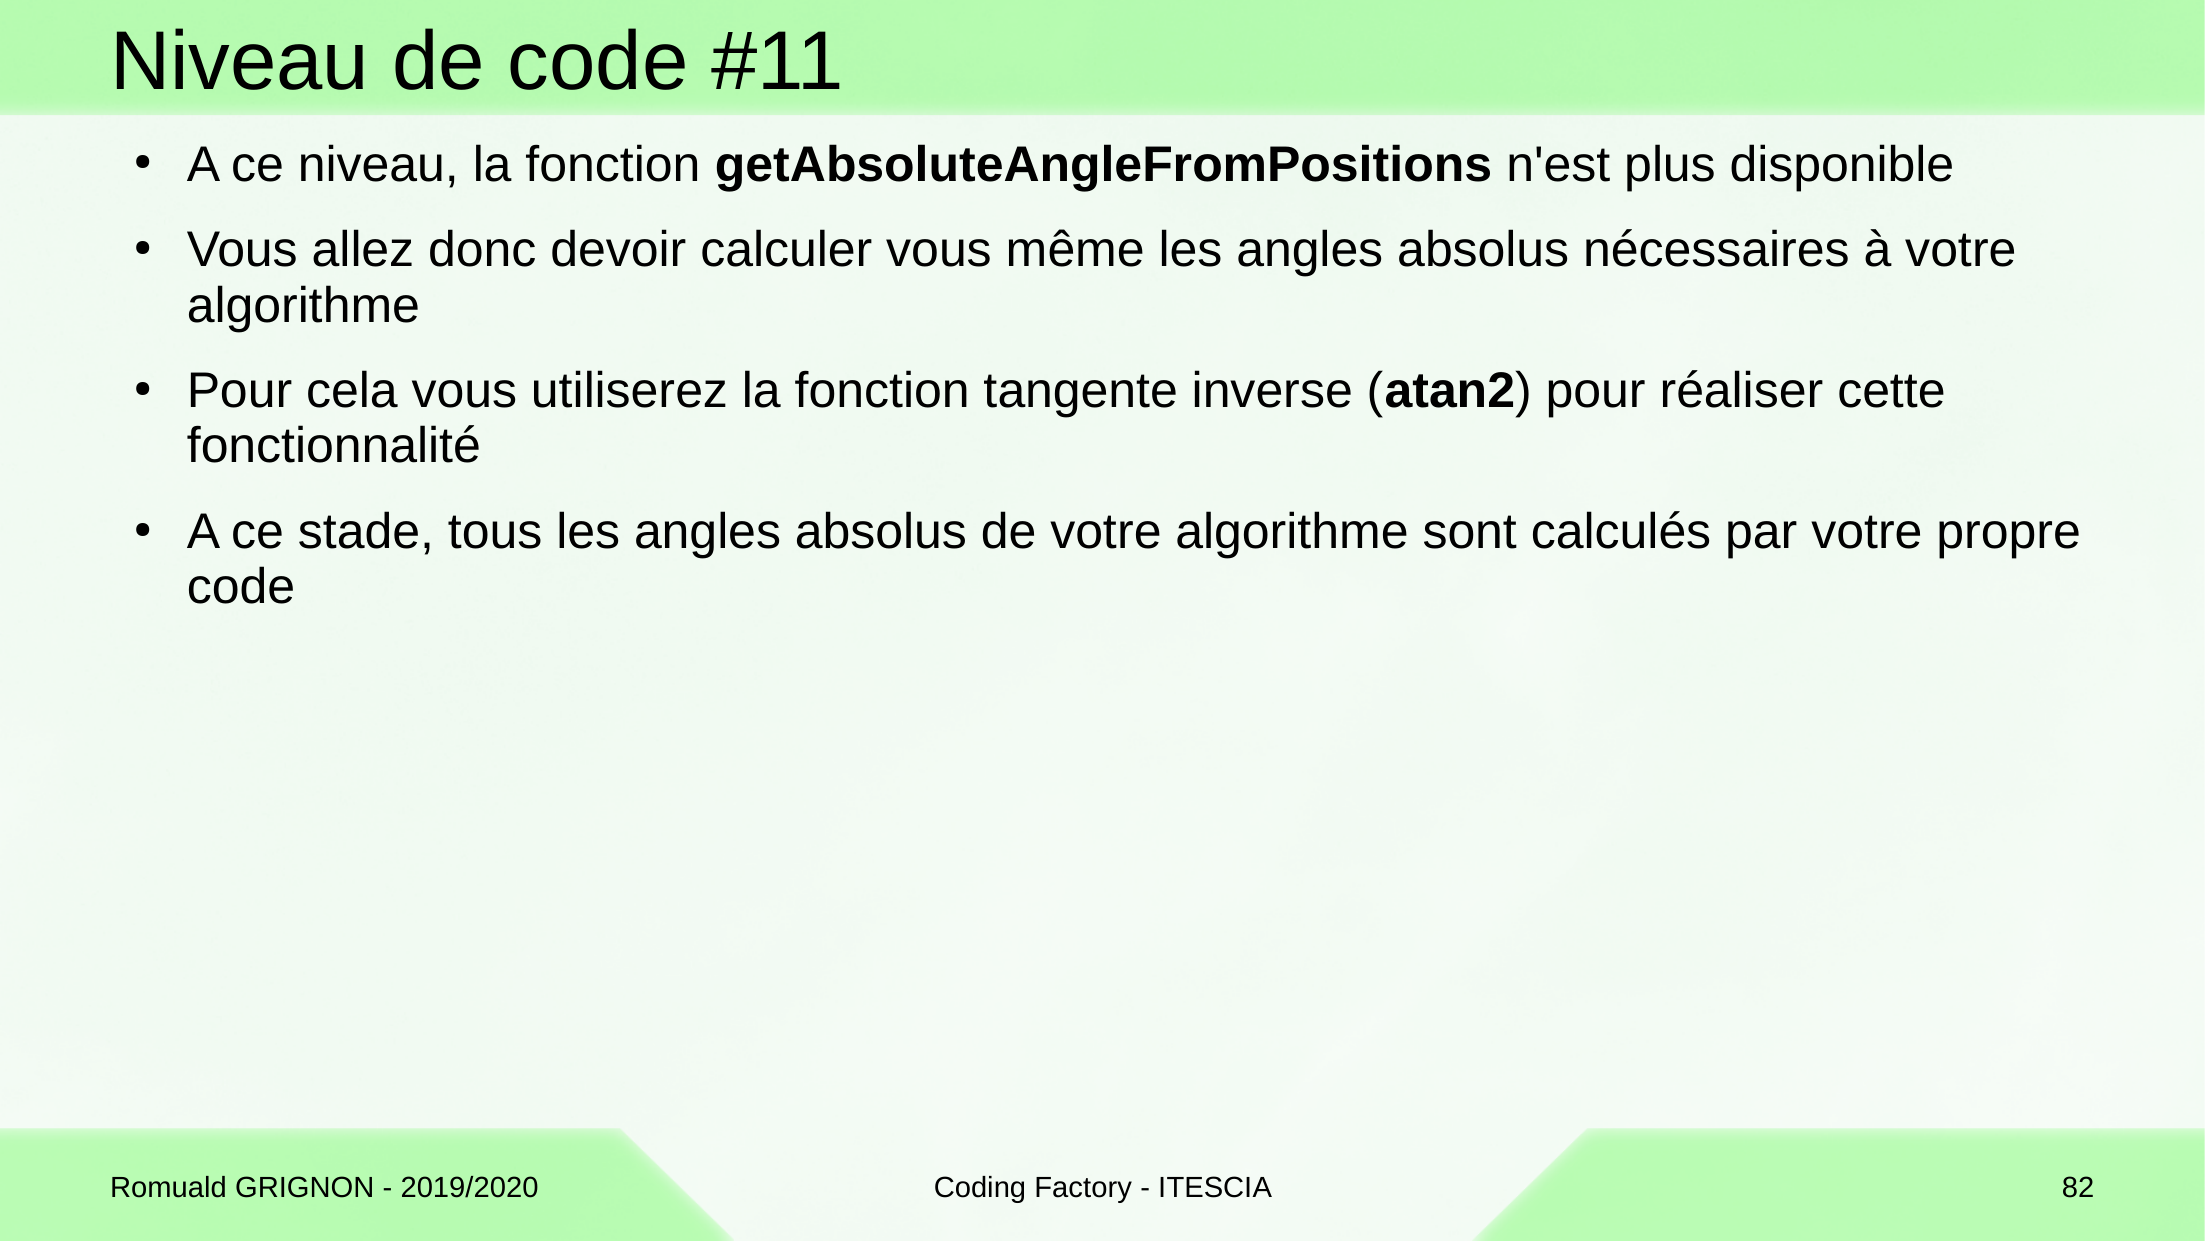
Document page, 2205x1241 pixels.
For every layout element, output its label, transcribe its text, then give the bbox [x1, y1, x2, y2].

title Niveau de code #11 [110, 49, 2095, 257]
picture [0, 0, 2205, 1241]
list A ce niveau, la fonction getAbsoluteAngleFromPositions n'est plus disponible Vous allez donc devoir calculer vous même les angles absolus nécessaires à votre algorithme Pour cela vous utiliserez la fonction tangente inverse (atan2) pour réaliser cette fonctionnalité A ce stade, tous les angles absolus de votre algorithme sont calculés par votre propre code [116, 206, 2101, 1149]
